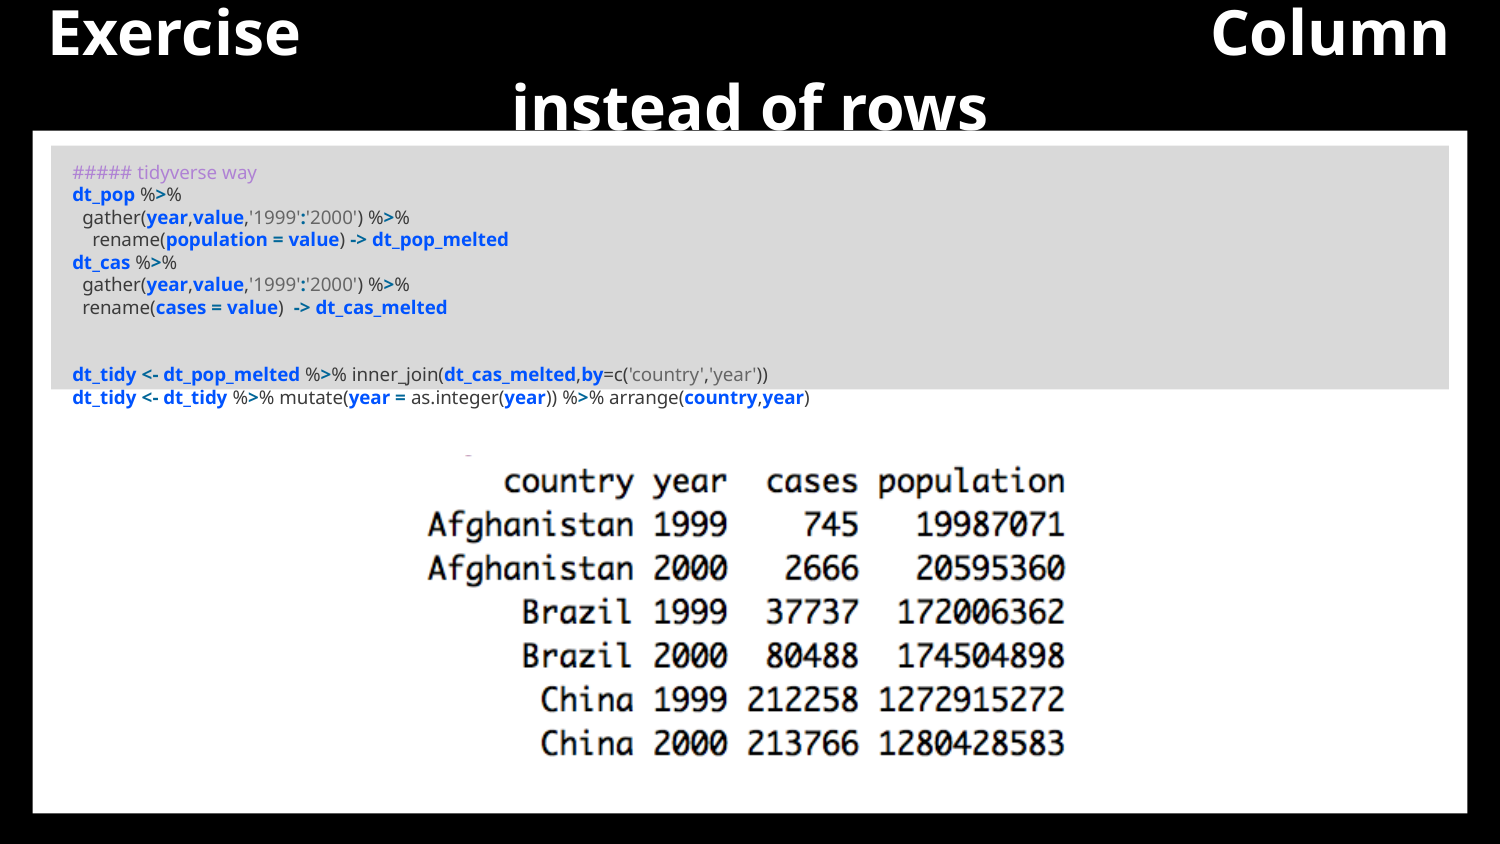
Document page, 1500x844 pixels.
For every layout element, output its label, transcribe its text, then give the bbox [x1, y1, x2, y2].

picture [414, 455, 1086, 771]
text_box ##### tidyverse way dt_pop %>% gather(year,value,'1999':'2000') %>% rename(population = value) -> dt_pop_melted dt_cas %>% gather(year,value,'1999':'2000') %>% rename(cases = value) -> dt_cas_melted dt_tidy <- dt_pop_melted %>% inner_join(dt_cas_melted,by=c('country','year')) dt_tidy <- dt_tidy %>% mutate(year = as.integer(year)) %>% arrange(country,year) [51, 145, 1449, 390]
text_box Exercise Column instead of rows [32, 21, 1468, 116]
